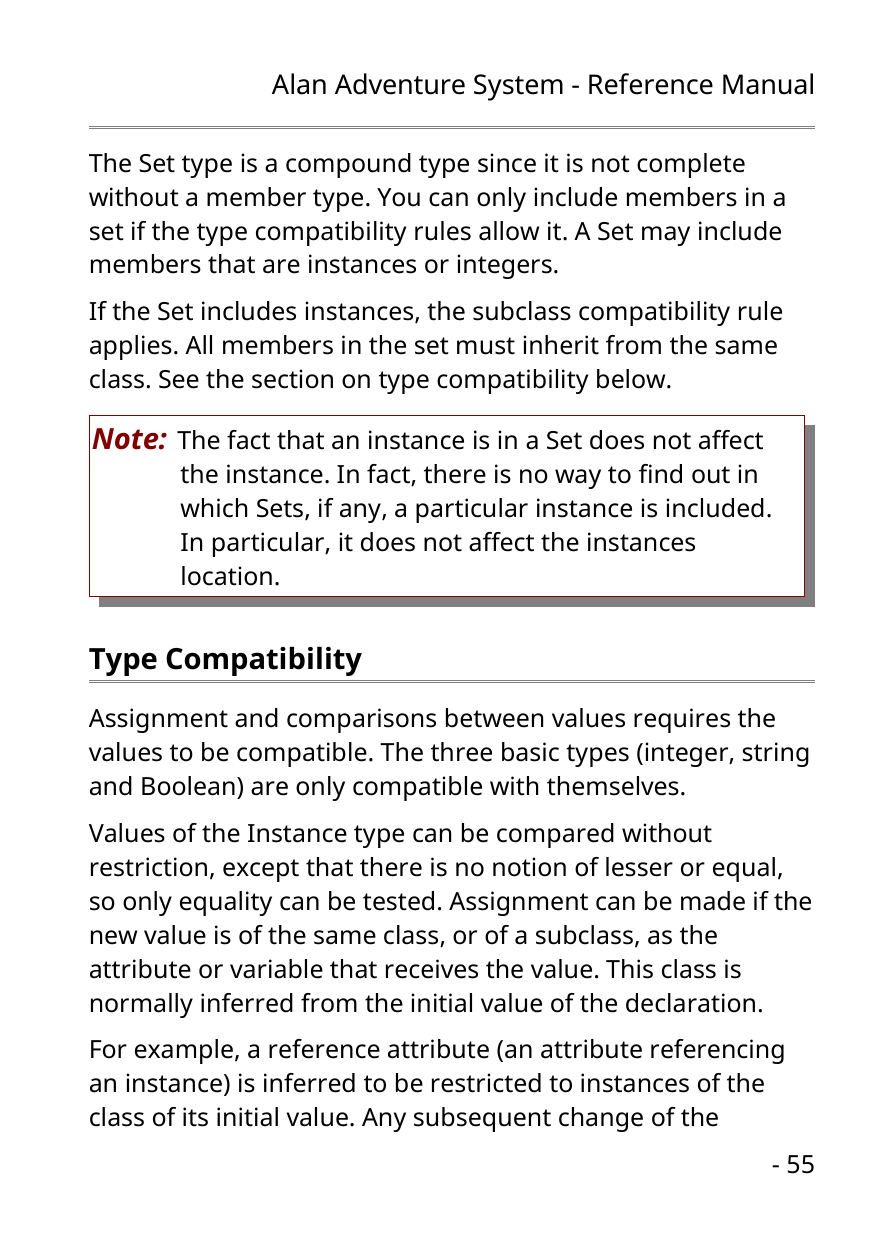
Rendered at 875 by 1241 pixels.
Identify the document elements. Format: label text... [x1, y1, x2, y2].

text For example, a reference attribute (an attribute referencing an instance) is inferred to be restricted to instances of the class of its initial value. Any subsequent change of the [88, 1032, 815, 1134]
text Values of the Instance type can be compared without restriction, except that there is no notion of lesser or equal, so only equality can be tested. Assignment can be made if the new value is of the same class, or of a subclass, as the attribute or variable that receives the value. This class is normally inferred from the initial value of the declaration. [88, 816, 815, 1019]
subtitle Type Compatibility [88, 638, 815, 682]
text The Set type is a compound type since it is not complete without a member type. You can only include members in a set if the type compatibility rules allow it. A Set may include members that are instances or integers. [88, 146, 815, 281]
text If the Set includes instances, the subclass compatibility rule applies. All members in the set must inherit from the same class. See the section on type compatibility below. [88, 294, 815, 396]
text Assignment and comparisons between values requires the values to be compatible. The three basic types (integer, string and Boolean) are only compatible with themselves. [88, 701, 815, 803]
list The fact that an instance is in a Set does not affect the instance. In fact, there is no way to find out in which Sets, if any, a particular instance is included. In particular, it does not affect the instances location. [90, 416, 804, 596]
